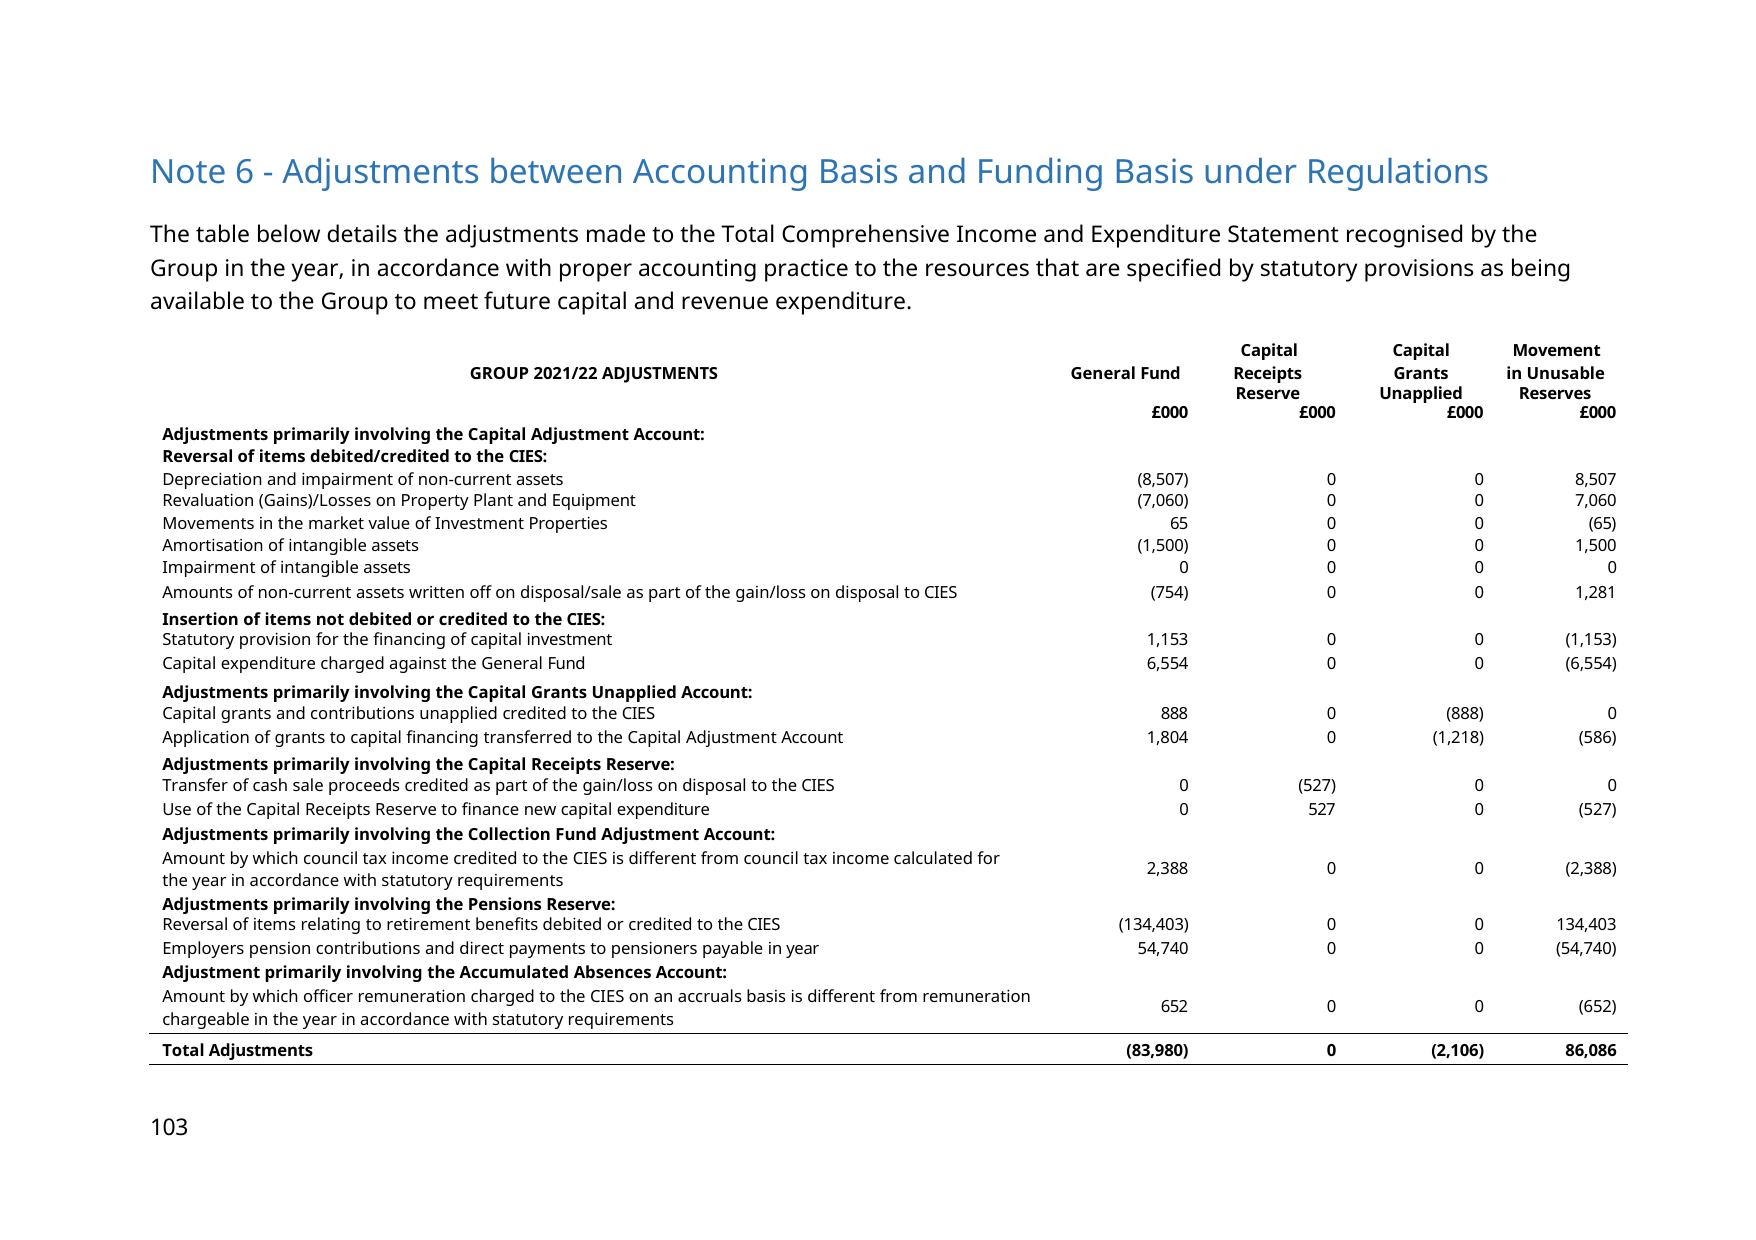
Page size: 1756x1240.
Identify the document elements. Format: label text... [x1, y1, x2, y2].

table_cell Use of the Capital Receipts Reserve to finance new capital expenditure [149, 798, 1039, 822]
table_cell Capital grants and contributions unapplied credited to the CIES [149, 704, 1039, 725]
table_cell (2,106) [1355, 1034, 1495, 1064]
table_cell [1211, 425, 1355, 446]
table_cell Employers pension contributions and direct payments to pensioners payable in year [149, 936, 1039, 960]
table_cell Amount by which officer remuneration charged to the CIES on an accruals basis is different from remuneration chargeable in the year in accordance with statutory requirements [149, 984, 1039, 1033]
table_cell 0 [1355, 936, 1495, 960]
table_cell 0 [1211, 936, 1355, 960]
table_cell (83,980) [1040, 1034, 1211, 1064]
table_header Capital Receipts Reserve [1211, 339, 1355, 403]
table_cell [1495, 678, 1627, 704]
table_cell (1,218) [1355, 725, 1495, 750]
table_cell [1211, 822, 1355, 846]
table_cell Adjustments primarily involving the Capital Adjustment Account: [149, 425, 1039, 446]
table_cell 527 [1211, 798, 1355, 822]
table_cell [1355, 446, 1495, 468]
table_cell 0 [1040, 776, 1211, 798]
table_cell 0 [1355, 558, 1495, 580]
subtitle Note 6 - Adjustments between Accounting Basis and Funding Basis under Regulations [150, 148, 1722, 193]
table_cell (2,388) [1495, 846, 1627, 892]
table_cell [1495, 446, 1627, 468]
table_cell [1040, 678, 1211, 704]
table_cell 0 [1355, 651, 1495, 677]
table_cell 0 [1211, 725, 1355, 750]
table_cell 0 [1211, 491, 1355, 513]
table_cell [1495, 822, 1627, 846]
table_cell Application of grants to capital financing transferred to the Capital Adjustment Account [149, 725, 1039, 750]
table_cell (6,554) [1495, 651, 1627, 677]
table_cell Adjustments primarily involving the Collection Fund Adjustment Account: [149, 822, 1039, 846]
table_cell 1,804 [1040, 725, 1211, 750]
table_cell 1,281 [1495, 580, 1627, 606]
table_cell Reversal of items relating to retirement benefits debited or credited to the CIES [149, 916, 1039, 936]
table_cell 0 [1211, 916, 1355, 936]
table_cell Statutory provision for the financing of capital investment [149, 631, 1039, 651]
table_cell £000 [1040, 404, 1211, 424]
table_cell [1040, 822, 1211, 846]
table_cell 1,153 [1040, 631, 1211, 651]
table_cell 0 [1355, 984, 1495, 1033]
table_cell 65 [1040, 513, 1211, 535]
table_cell (888) [1355, 704, 1495, 725]
table_cell [1355, 750, 1495, 776]
table_cell 0 [1211, 651, 1355, 677]
table_cell 0 [1355, 491, 1495, 513]
table_cell 2,388 [1040, 846, 1211, 892]
table_cell (527) [1495, 798, 1627, 822]
table_cell [1040, 606, 1211, 631]
table_cell 0 [1355, 513, 1495, 535]
table_cell [1040, 750, 1211, 776]
table_cell Capital expenditure charged against the General Fund [149, 651, 1039, 677]
table_cell 0 [1355, 798, 1495, 822]
table_cell 0 [1355, 469, 1495, 491]
table_cell 0 [1211, 580, 1355, 606]
table_cell 0 [1495, 704, 1627, 725]
table_cell Amortisation of intangible assets [149, 535, 1039, 558]
table_cell [1355, 606, 1495, 631]
table_cell Revaluation (Gains)/Losses on Property Plant and Equipment [149, 491, 1039, 513]
table_cell [1040, 892, 1211, 916]
table_cell [1211, 892, 1355, 916]
table_header Capital Grants Unapplied [1355, 339, 1495, 403]
table_cell 888 [1040, 704, 1211, 725]
table_cell 1,500 [1495, 535, 1627, 558]
table_header GROUP 2021/22 ADJUSTMENTS [149, 339, 1039, 403]
table_cell Reversal of items debited/credited to the CIES: [149, 446, 1039, 468]
table_cell 652 [1040, 984, 1211, 1033]
table_cell [1355, 425, 1495, 446]
table_cell [1495, 425, 1627, 446]
table_cell £000 [1355, 404, 1495, 424]
table_cell Insertion of items not debited or credited to the CIES: [149, 606, 1039, 631]
table_cell [1211, 960, 1355, 984]
table_cell Amounts of non-current assets written off on disposal/sale as part of the gain/loss on disposal to CIES [149, 580, 1039, 606]
table_cell 0 [1355, 776, 1495, 798]
table_cell [1040, 960, 1211, 984]
table_cell 0 [1355, 846, 1495, 892]
table_cell 0 [1355, 535, 1495, 558]
table_cell (1,500) [1040, 535, 1211, 558]
table_cell Adjustment primarily involving the Accumulated Absences Account: [149, 960, 1039, 984]
table_cell 54,740 [1040, 936, 1211, 960]
table_cell 134,403 [1495, 916, 1627, 936]
table_cell Depreciation and impairment of non-current assets [149, 469, 1039, 491]
table_cell (1,153) [1495, 631, 1627, 651]
table_cell Adjustments primarily involving the Capital Receipts Reserve: [149, 750, 1039, 776]
table_cell [1211, 606, 1355, 631]
table_cell [1495, 960, 1627, 984]
table_cell [1211, 678, 1355, 704]
table_cell [1355, 960, 1495, 984]
table_cell 86,086 [1495, 1034, 1627, 1064]
table_cell 7,060 [1495, 491, 1627, 513]
table_cell [1211, 446, 1355, 468]
table_cell 0 [1495, 776, 1627, 798]
table_cell 0 [1040, 558, 1211, 580]
table_cell (65) [1495, 513, 1627, 535]
table_cell Adjustments primarily involving the Pensions Reserve: [149, 892, 1039, 916]
text The table below details the adjustments made to the Total Comprehensive Income and Expenditure Statement recognised by the Group in the year, in accordance with proper accounting practice to the resources that are specified by statutory provisions as being available to the Group to meet future capital and revenue expenditure. [150, 218, 1607, 317]
table_cell Total Adjustments [149, 1034, 1039, 1064]
table_cell 0 [1211, 704, 1355, 725]
table_cell 0 [1355, 580, 1495, 606]
table_cell 0 [1040, 798, 1211, 822]
table_cell 6,554 [1040, 651, 1211, 677]
table_cell [1355, 892, 1495, 916]
table_cell 0 [1211, 558, 1355, 580]
table_cell [1040, 425, 1211, 446]
table_cell (754) [1040, 580, 1211, 606]
table_cell 0 [1211, 846, 1355, 892]
table_cell 0 [1211, 469, 1355, 491]
table_cell (134,403) [1040, 916, 1211, 936]
table_cell (652) [1495, 984, 1627, 1033]
table_cell 0 [1211, 1034, 1355, 1064]
table_cell [1211, 750, 1355, 776]
table_cell (8,507) [1040, 469, 1211, 491]
table_cell £000 [1495, 404, 1627, 424]
table_cell (586) [1495, 725, 1627, 750]
table_cell [149, 404, 1039, 424]
table_cell 0 [1211, 535, 1355, 558]
table_cell 0 [1211, 513, 1355, 535]
table_cell [1495, 892, 1627, 916]
table_cell 0 [1355, 916, 1495, 936]
table_cell (7,060) [1040, 491, 1211, 513]
table_cell 0 [1211, 984, 1355, 1033]
table_cell [1355, 678, 1495, 704]
table_cell (527) [1211, 776, 1355, 798]
table_cell [1495, 750, 1627, 776]
table_cell Amount by which council tax income credited to the CIES is different from council tax income calculated for the year in accordance with statutory requirements [149, 846, 1039, 892]
table_cell £000 [1211, 404, 1355, 424]
table_cell 0 [1211, 631, 1355, 651]
table_header Movement in Unusable Reserves [1495, 339, 1627, 403]
table_cell Movements in the market value of Investment Properties [149, 513, 1039, 535]
table_cell (54,740) [1495, 936, 1627, 960]
table_cell [1355, 822, 1495, 846]
table_cell [1040, 446, 1211, 468]
table_cell Transfer of cash sale proceeds credited as part of the gain/loss on disposal to the CIES [149, 776, 1039, 798]
table_cell Impairment of intangible assets [149, 558, 1039, 580]
table_cell [1495, 606, 1627, 631]
table_header General Fund [1040, 339, 1211, 403]
table_cell 8,507 [1495, 469, 1627, 491]
table_cell 0 [1495, 558, 1627, 580]
table_cell 0 [1355, 631, 1495, 651]
table_cell Adjustments primarily involving the Capital Grants Unapplied Account: [149, 678, 1039, 704]
